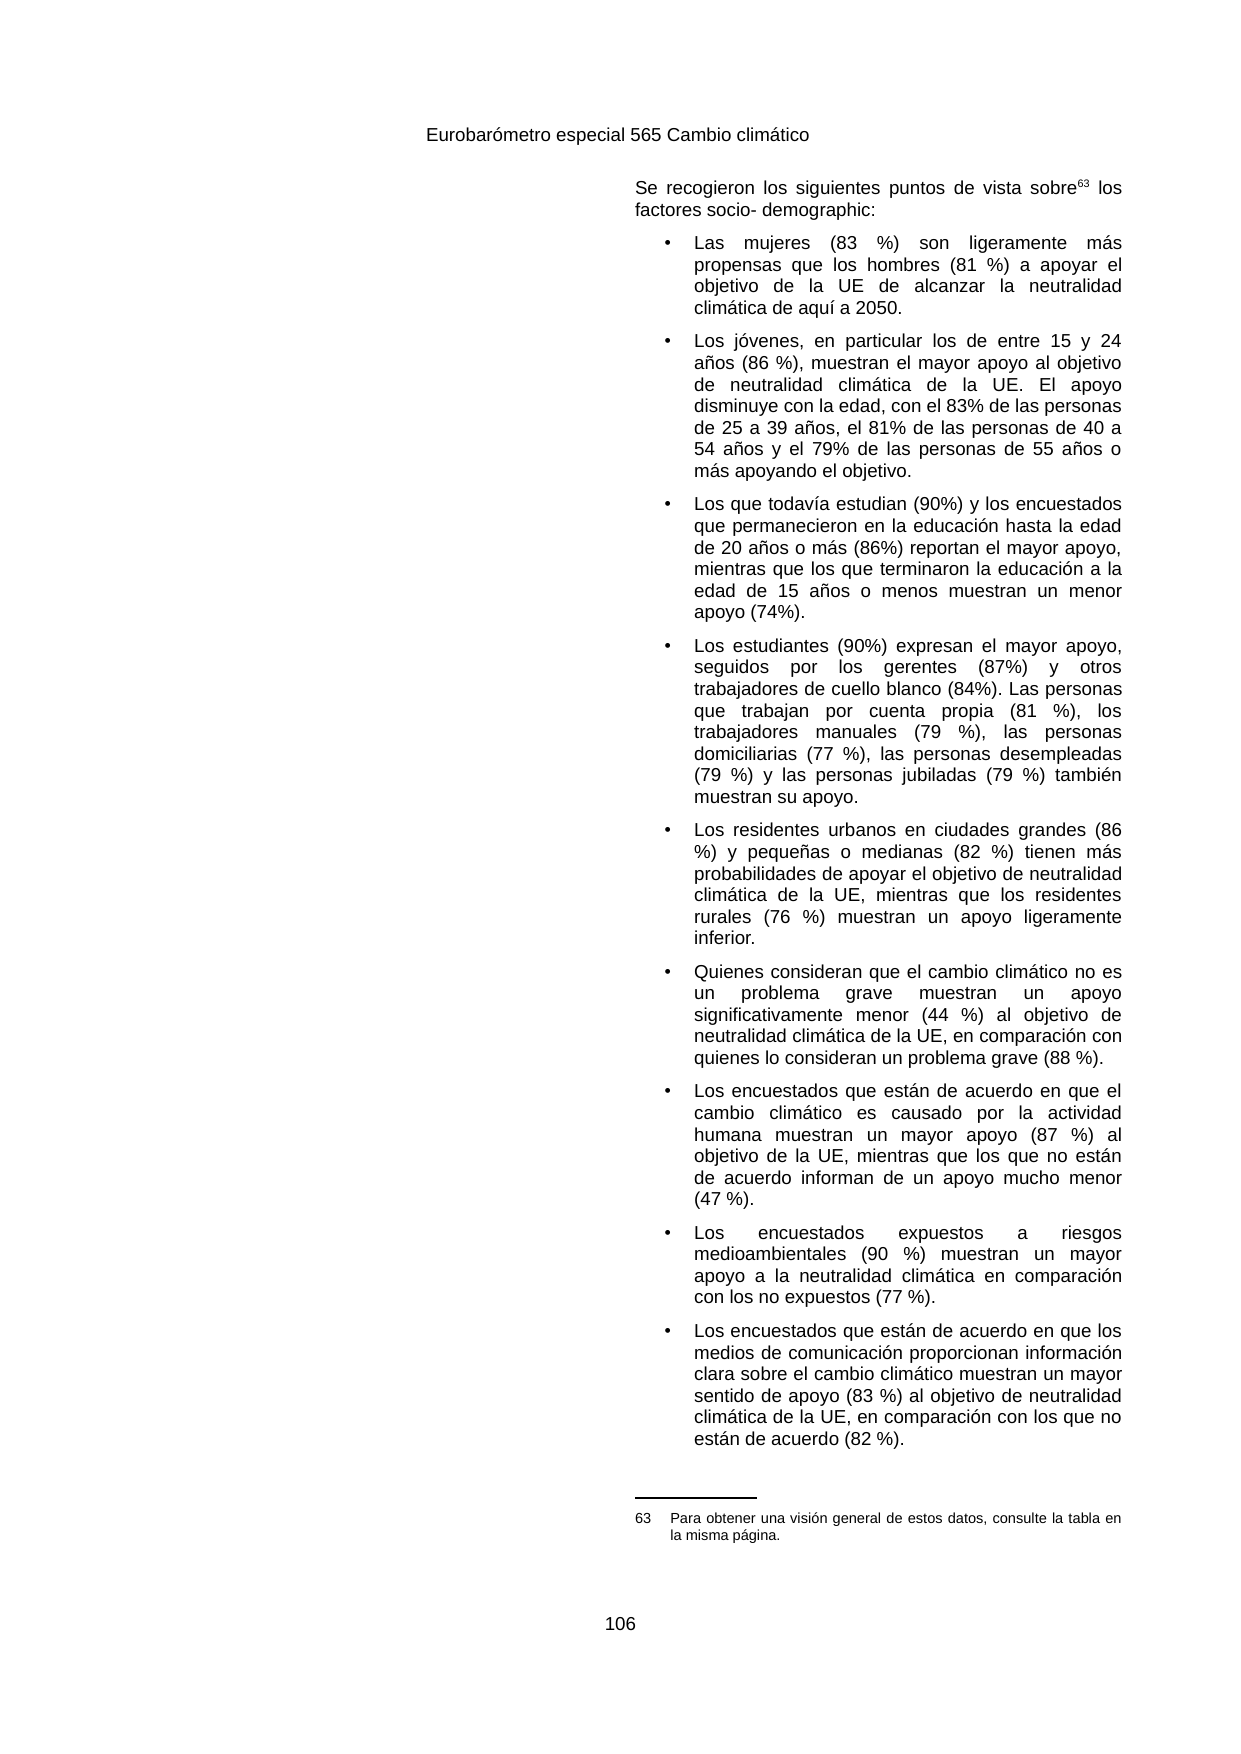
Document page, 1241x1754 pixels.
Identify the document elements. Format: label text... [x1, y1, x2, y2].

list Los encuestados que están de acuerdo en que los medios de comunicación proporcionan información clara sobre el cambio climático muestran un mayor sentido de apoyo (83 %) al objetivo de neutralidad climática de la UE, en comparación con los que no están de acuerdo (82 %). [664, 1320, 1122, 1449]
list Quienes consideran que el cambio climático no es un problema grave muestran un apoyo significativamente menor (44 %) al objetivo de neutralidad climática de la UE, en comparación con quienes lo consideran un problema grave (88 %). [664, 960, 1122, 1068]
list Los jóvenes, en particular los de entre 15 y 24 años (86 %), muestran el mayor apoyo al objetivo de neutralidad climática de la UE. El apoyo disminuye con la edad, con el 83% de las personas de 25 a 39 años, el 81% de las personas de 40 a 54 años y el 79% de las personas de 55 años o más apoyando el objetivo. [664, 330, 1122, 481]
list Los residentes urbanos en ciudades grandes (86 %) y pequeñas o medianas (82 %) tienen más probabilidades de apoyar el objetivo de neutralidad climática de la UE, mientras que los residentes rurales (76 %) muestran un apoyo ligeramente inferior. [664, 819, 1122, 948]
list Los encuestados que están de acuerdo en que el cambio climático es causado por la actividad humana muestran un mayor apoyo (87 %) al objetivo de la UE, mientras que los que no están de acuerdo informan de un apoyo mucho menor (47 %). [664, 1080, 1122, 1210]
list Los encuestados expuestos a riesgos medioambientales (90 %) muestran un mayor apoyo a la neutralidad climática en comparación con los no expuestos (77 %). [664, 1222, 1122, 1308]
text Para obtener una visión general de estos datos, consulte la tabla en la misma página. [635, 1510, 1122, 1543]
text Se recogieron los siguientes puntos de vista sobre los factores socio- demographic: [635, 177, 1122, 220]
list Las mujeres (83 %) son ligeramente más propensas que los hombres (81 %) a apoyar el objetivo de la UE de alcanzar la neutralidad climática de aquí a 2050. [664, 232, 1122, 318]
list Los que todavía estudian (90%) y los encuestados que permanecieron en la educación hasta la edad de 20 años o más (86%) reportan el mayor apoyo, mientras que los que terminaron la educación a la edad de 15 años o menos muestran un menor apoyo (74%). [664, 493, 1122, 623]
list Los estudiantes (90%) expresan el mayor apoyo, seguidos por los gerentes (87%) y otros trabajadores de cuello blanco (84%). Las personas que trabajan por cuenta propia (81 %), los trabajadores manuales (79 %), las personas domiciliarias (77 %), las personas desempleadas (79 %) y las personas jubiladas (79 %) también muestran su apoyo. [664, 634, 1122, 807]
